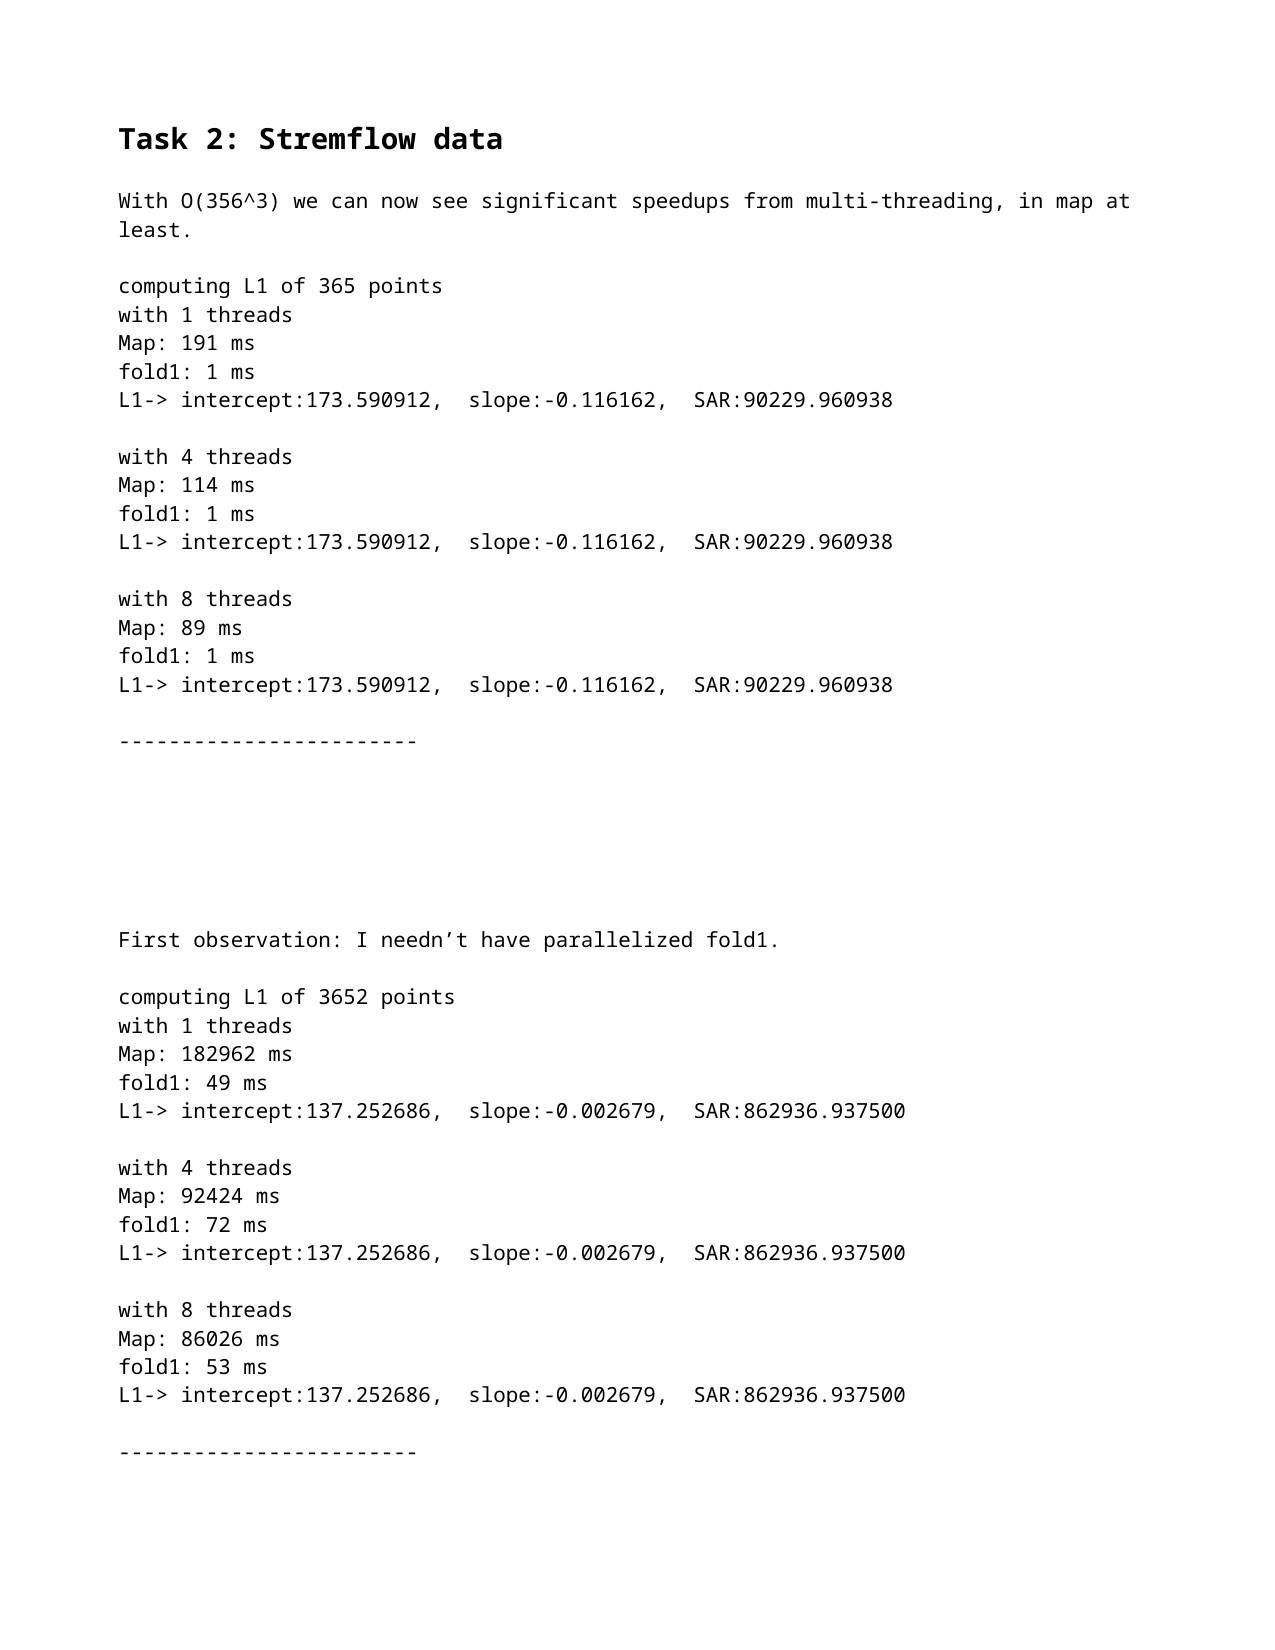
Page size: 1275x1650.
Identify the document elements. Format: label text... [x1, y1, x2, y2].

text computing L1 of 365 points with 1 threads Map: 191 ms fold1: 1 ms L1-> intercept:173.590912, slope:-0.116162, SAR:90229.960938 with 4 threads Map: 114 ms fold1: 1 ms L1-> intercept:173.590912, slope:-0.116162, SAR:90229.960938 with 8 threads Map: 89 ms fold1: 1 ms L1-> intercept:173.590912, slope:-0.116162, SAR:90229.960938 ------------------------ [118, 272, 1157, 755]
text Task 2: Stremflow data With O(356^3) we can now see significant speedups from multi-threading, in map at least. [118, 118, 1157, 243]
text First observation: I needn’t have parallelized fold1. computing L1 of 3652 points with 1 threads Map: 182962 ms fold1: 49 ms L1-> intercept:137.252686, slope:-0.002679, SAR:862936.937500 with 4 threads Map: 92424 ms fold1: 72 ms L1-> intercept:137.252686, slope:-0.002679, SAR:862936.937500 with 8 threads Map: 86026 ms fold1: 53 ms L1-> intercept:137.252686, slope:-0.002679, SAR:862936.937500 ------------------------ [118, 926, 1157, 1523]
